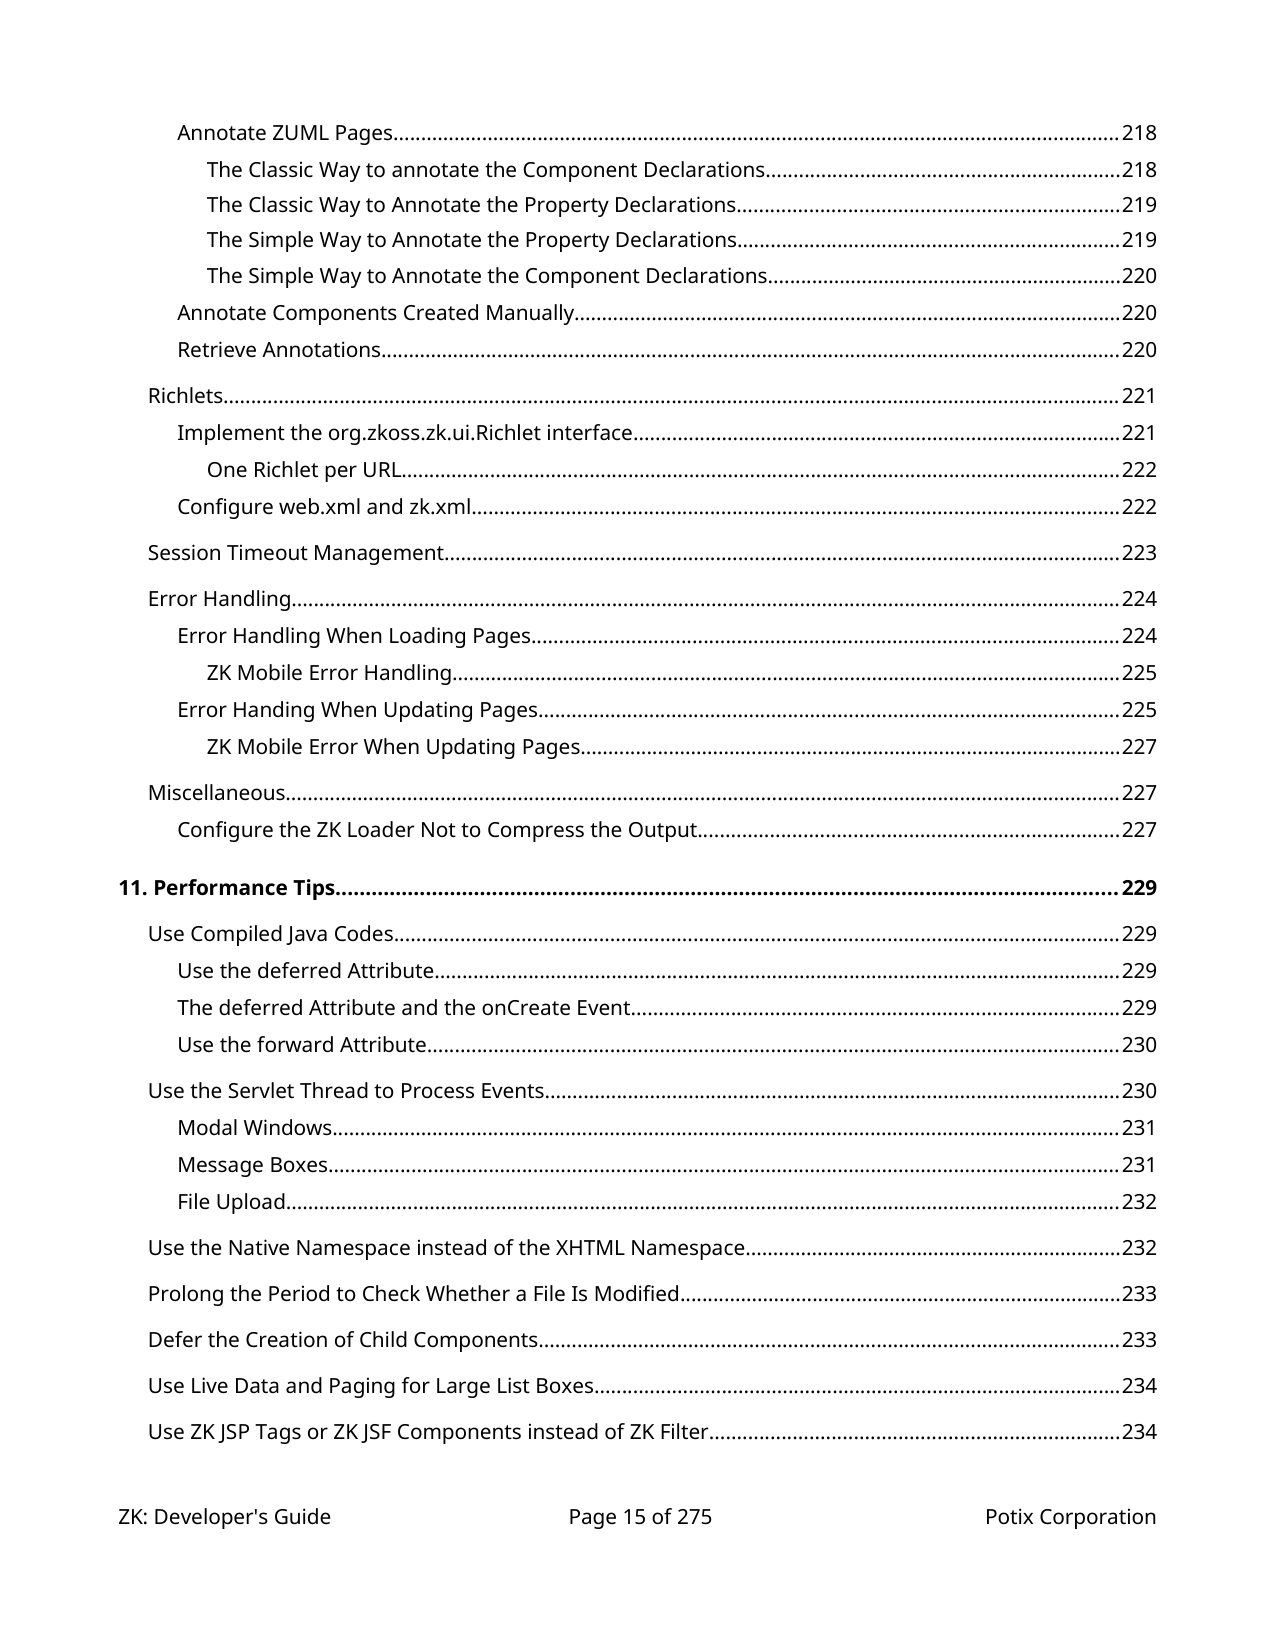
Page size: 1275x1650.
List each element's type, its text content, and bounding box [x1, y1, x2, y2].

text ZK Mobile Error Handling 225 [207, 658, 1157, 686]
text Annotate Components Created Manually 220 [177, 298, 1157, 326]
text Annotate ZUML Pages 218 [177, 118, 1157, 146]
text Error Handing When Updating Pages 225 [177, 695, 1157, 723]
text One Richlet per URL 222 [207, 455, 1157, 483]
text Error Handling 224 [148, 584, 1157, 612]
text Use the deferred Attribute 229 [177, 956, 1157, 984]
text Configure web.xml and zk.xml 222 [177, 492, 1157, 520]
text Miscellaneous 227 [148, 778, 1157, 807]
text 11. Performance Tips 229 [118, 873, 1157, 901]
text Use Live Data and Paging for Large List Boxes 234 [148, 1371, 1157, 1399]
text Defer the Creation of Child Components 233 [148, 1325, 1157, 1353]
text ZK Mobile Error When Updating Pages 227 [207, 732, 1157, 761]
text Prolong the Period to Check Whether a File Is Modified 233 [148, 1279, 1157, 1308]
text Use the Servlet Thread to Process Events 230 [148, 1076, 1157, 1104]
text File Upload 232 [177, 1187, 1157, 1216]
text Use Compiled Java Codes 229 [148, 919, 1157, 947]
text Richlets 221 [148, 381, 1157, 409]
text Modal Windows 231 [177, 1113, 1157, 1142]
text Use the Native Namespace instead of the XHTML Namespace 232 [148, 1233, 1157, 1262]
text The deferred Attribute and the onCreate Event 229 [177, 993, 1157, 1021]
text Retrieve Annotations 220 [177, 335, 1157, 363]
text Error Handling When Loading Pages 224 [177, 621, 1157, 649]
text Session Timeout Management 223 [148, 538, 1157, 566]
text The Classic Way to annotate the Component Declarations 218 [207, 155, 1157, 183]
text Configure the ZK Loader Not to Compress the Output 227 [177, 815, 1157, 844]
text The Simple Way to Annotate the Component Declarations 220 [207, 261, 1157, 289]
text Message Boxes 231 [177, 1150, 1157, 1179]
text The Simple Way to Annotate the Property Declarations 219 [207, 226, 1157, 254]
text Use ZK JSP Tags or ZK JSF Components instead of ZK Filter 234 [148, 1417, 1157, 1445]
text The Classic Way to Annotate the Property Declarations 219 [207, 190, 1157, 219]
text Use the forward Attribute 230 [177, 1030, 1157, 1058]
text Implement the org.zkoss.zk.ui.Richlet interface 221 [177, 418, 1157, 446]
